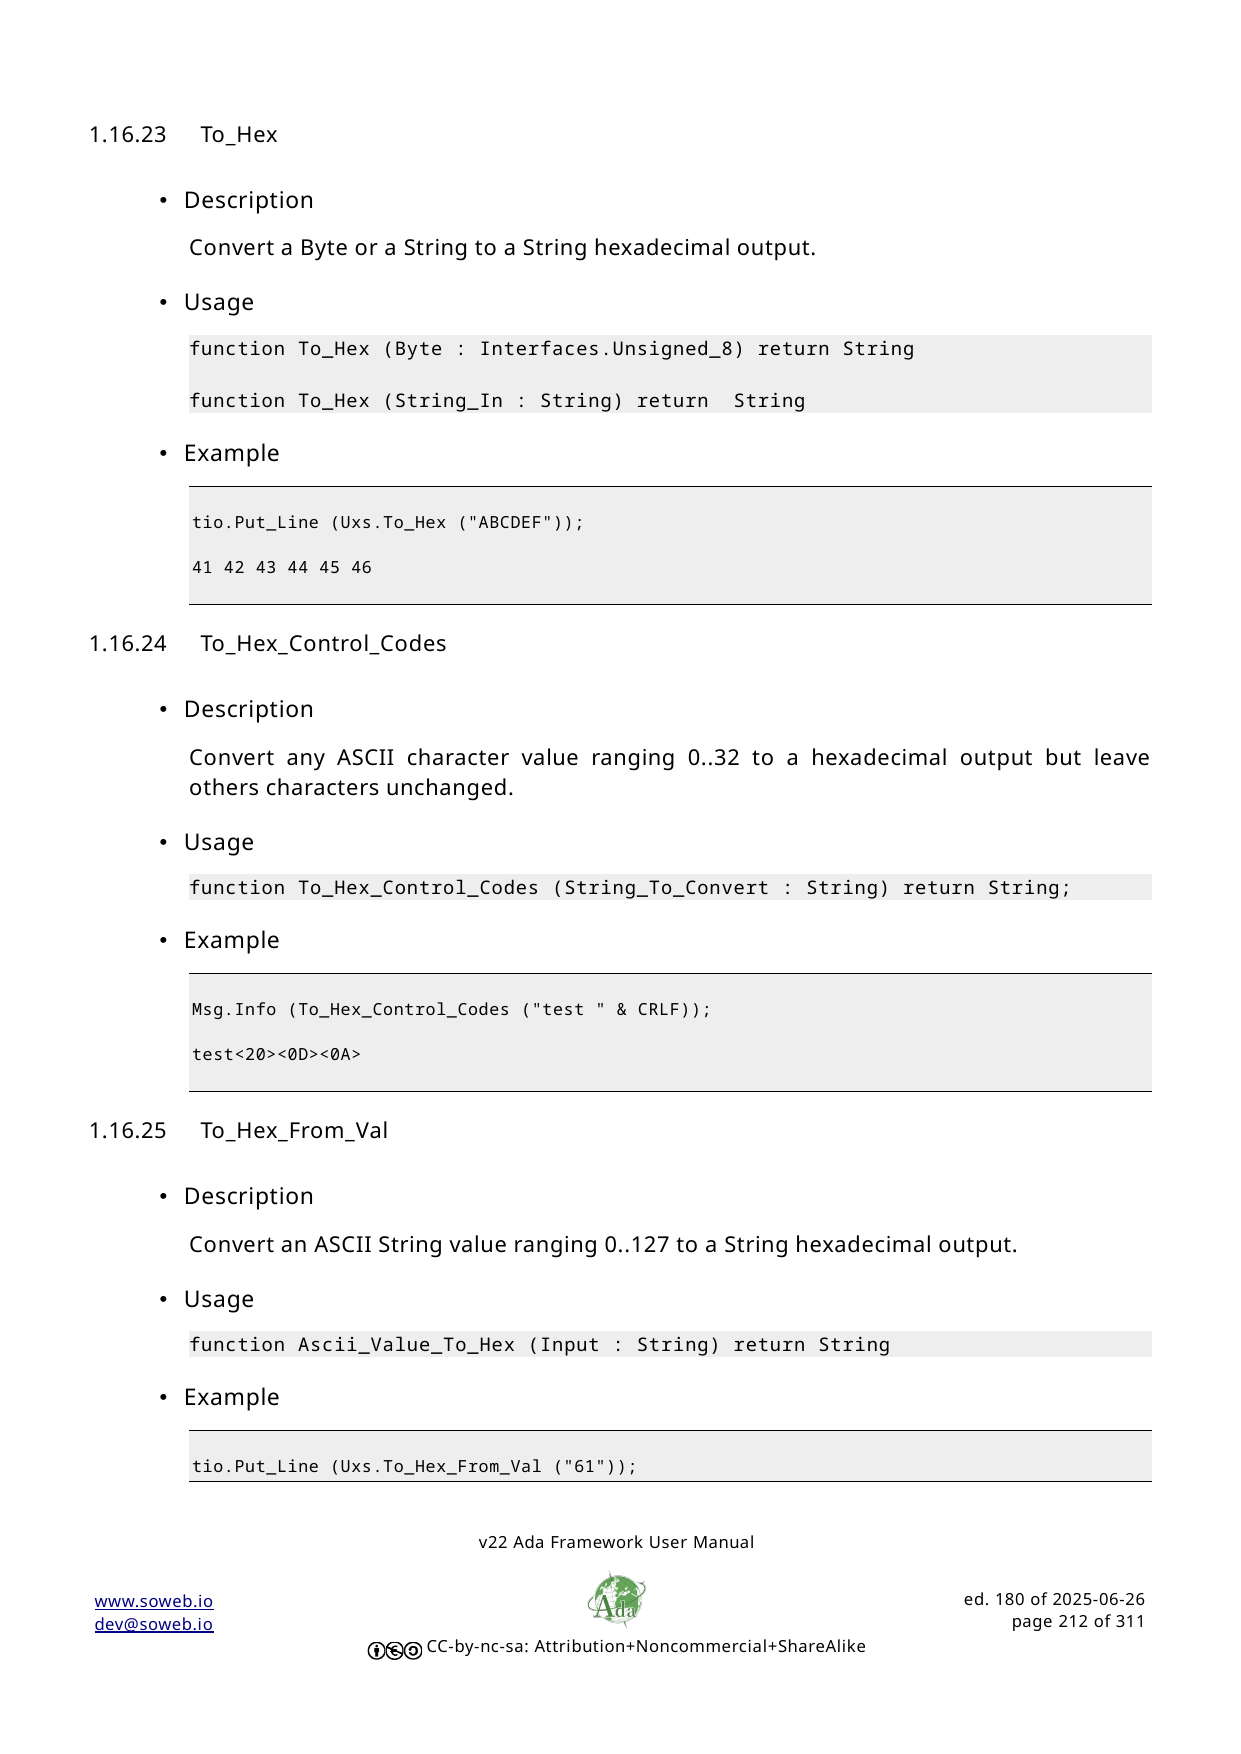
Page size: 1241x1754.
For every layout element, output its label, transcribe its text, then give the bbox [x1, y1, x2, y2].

text Convert an ASCII String value ranging 0..127 to a String hexadecimal output. [189, 1228, 1152, 1258]
text Convert any ASCII character value ranging 0..32 to a hexadecimal output but leave others characters unchanged. [189, 741, 1152, 801]
text function Ascii_Value_To_Hex (Input : String) return String [189, 1331, 1152, 1357]
subtitle Usage [159, 286, 1152, 317]
list tio.Put_Line (Uxs.To_Hex ("ABCDEF")); 41 42 43 44 45 46 [189, 487, 1152, 576]
picture [367, 1642, 423, 1660]
subtitle Example [159, 1381, 1152, 1412]
text function To_Hex_Control_Codes (String_To_Convert : String) return String; [189, 874, 1152, 900]
subtitle Example [159, 924, 1152, 955]
list tio.Put_Line (Uxs.To_Hex_From_Val ("61")); [189, 1431, 1152, 1481]
subtitle Description [159, 692, 1152, 724]
text function To_Hex (String_In : String) return String [189, 387, 1152, 413]
subtitle Usage [159, 825, 1152, 856]
subtitle Example [159, 437, 1152, 468]
list Msg.Info (To_Hex_Control_Codes ("test " & CRLF)); test<20><0D><0A> [189, 974, 1152, 1063]
subtitle To_Hex_From_Val [88, 1115, 1152, 1156]
subtitle Description [159, 1179, 1152, 1211]
text Convert a Byte or a String to a String hexadecimal output. [189, 232, 1152, 262]
subtitle Usage [159, 1282, 1152, 1313]
subtitle To_Hex_Control_Codes [88, 628, 1152, 669]
subtitle Description [159, 183, 1152, 214]
subtitle To_Hex [88, 118, 1152, 159]
text function To_Hex (Byte : Interfaces.Unsigned_8) return String [189, 335, 1152, 361]
picture [587, 1570, 646, 1629]
